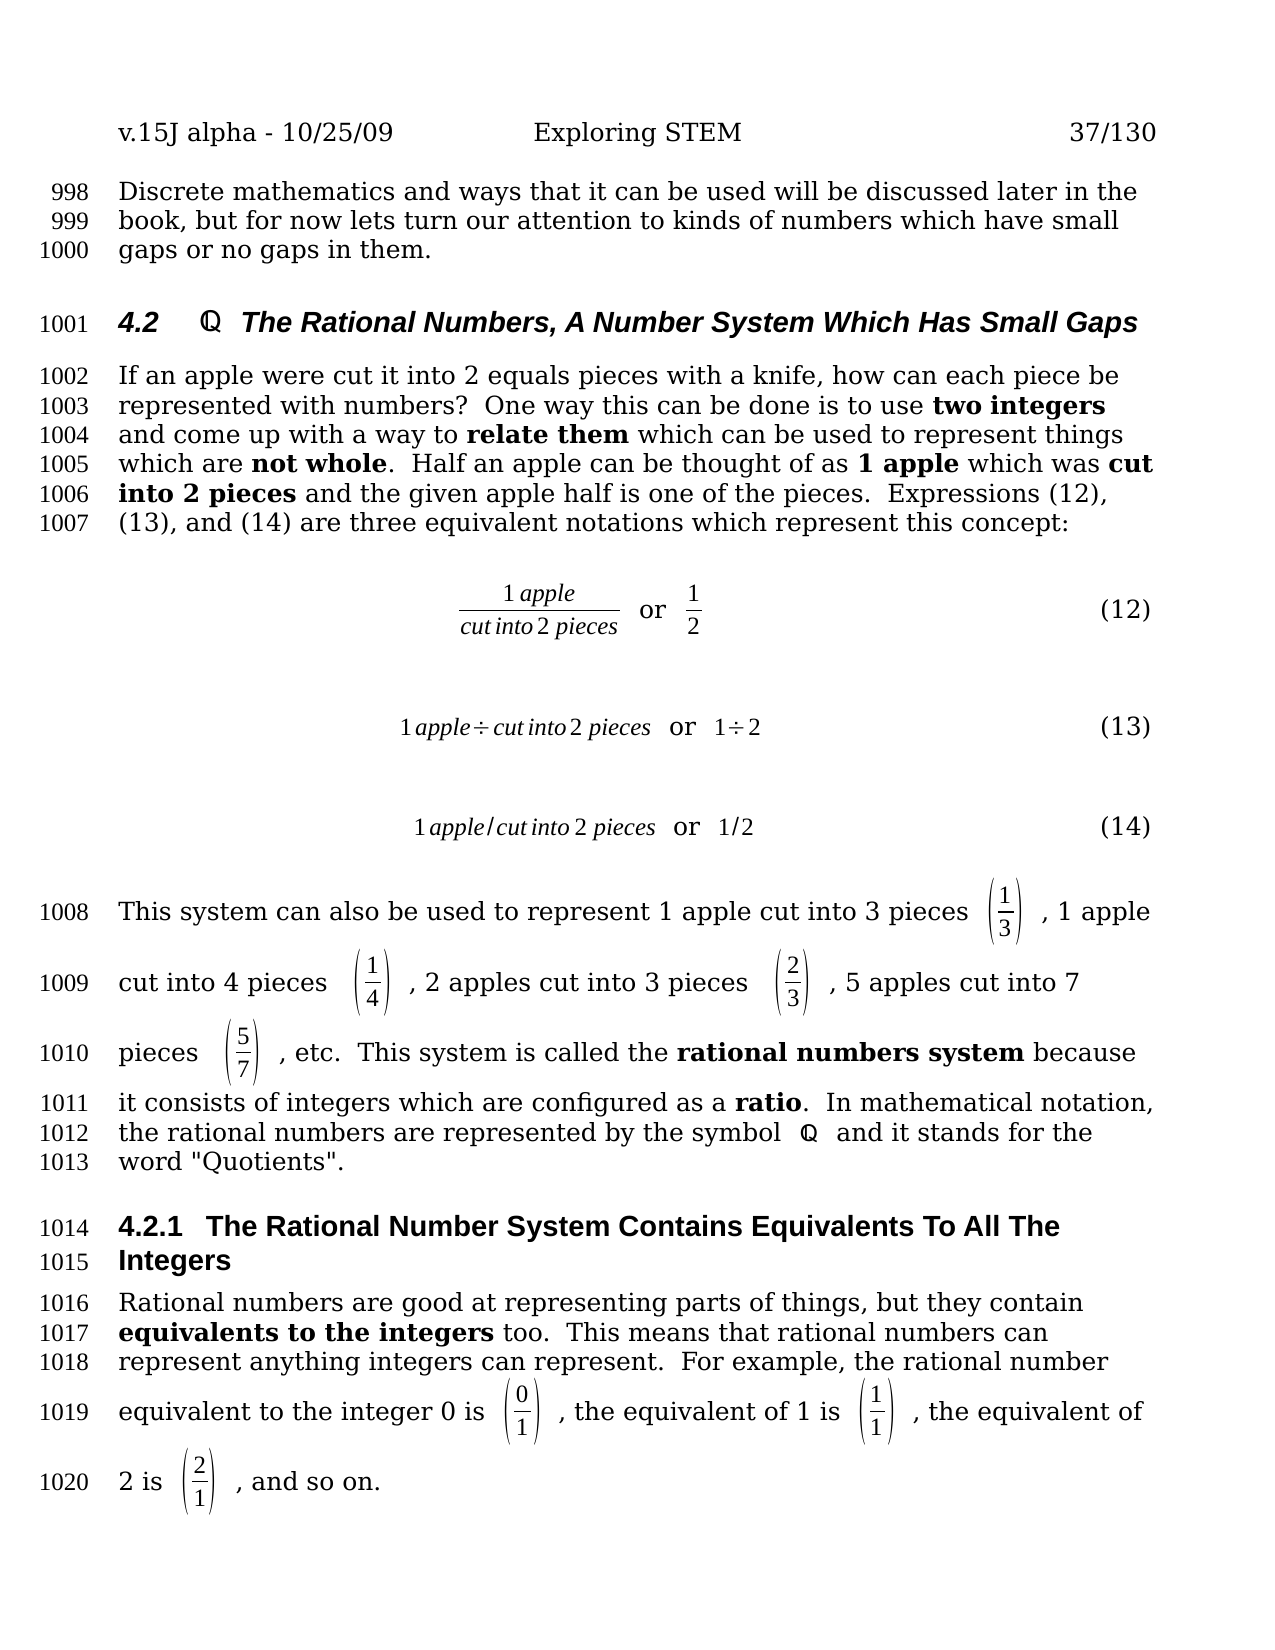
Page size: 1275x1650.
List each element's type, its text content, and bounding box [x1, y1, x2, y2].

subtitle The Rational Number System Contains Equivalents To All The Integers [118, 1209, 1157, 1276]
table_header (14) [1041, 806, 1157, 848]
table_header (13) [1041, 706, 1157, 748]
text Discrete mathematics and ways that it can be used will be discussed later in the book, but for now lets turn our attention to kinds of numbers which have small gaps or no gaps in them. [118, 177, 1157, 264]
subtitle The Rational Numbers, A Number System Which Has Small Gaps [118, 303, 1157, 341]
table_header (12) [1041, 573, 1157, 648]
table_header or [118, 706, 1041, 748]
text This system can also be used to represent 1 apple cut into 3 pieces, 1 apple cut into 4 pieces , 2 apples cut into 3 pieces , 5 apples cut into 7 pieces , etc. This system is called the rational numbers system because it consists of integers which are configured as a ratio. In mathematical notation, the rational numbers are represented by the symboland it stands for the word "Quotients". [118, 877, 1157, 1176]
table_header or [118, 573, 1041, 648]
text Rational numbers are good at representing parts of things, but they contain equivalents to the integers too. This means that rational numbers can represent anything integers can represent. For example, the rational number equivalent to the integer 0 is, the equivalent of 1 is, the equivalent of 2 is, and so on. [118, 1288, 1157, 1517]
text If an apple were cut it into 2 equals pieces with a knife, how can each piece be represented with numbers? One way this can be done is to use two integers and come up with a way to relate them which can be used to represent things which are not whole. Half an apple can be thought of as 1 apple which was cut into 2 pieces and the given apple half is one of the pieces. Expressions (12), (13), and (14) are three equivalent notations which represent this concept: [118, 361, 1157, 537]
table_header or [118, 806, 1041, 848]
